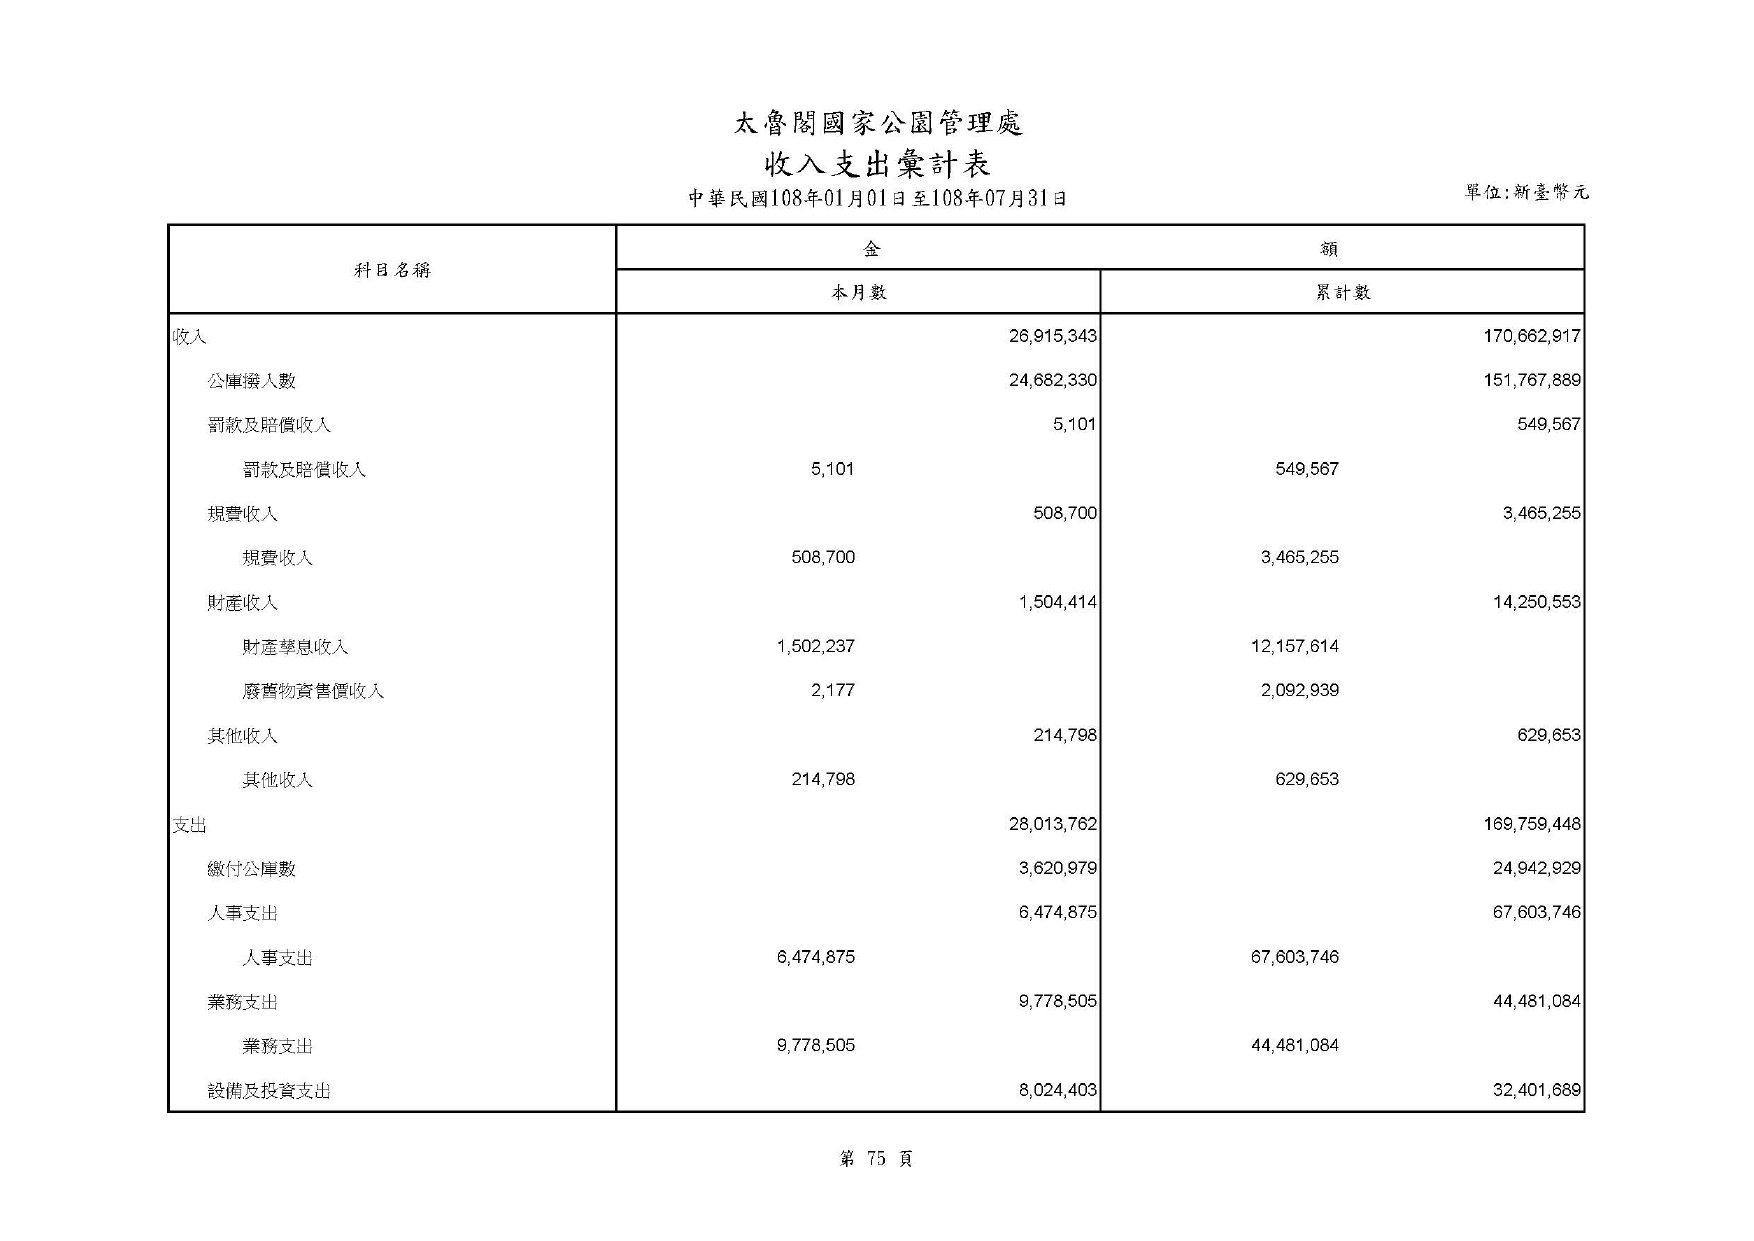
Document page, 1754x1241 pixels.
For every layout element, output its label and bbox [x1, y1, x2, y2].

picture [59, 59, 1695, 1216]
